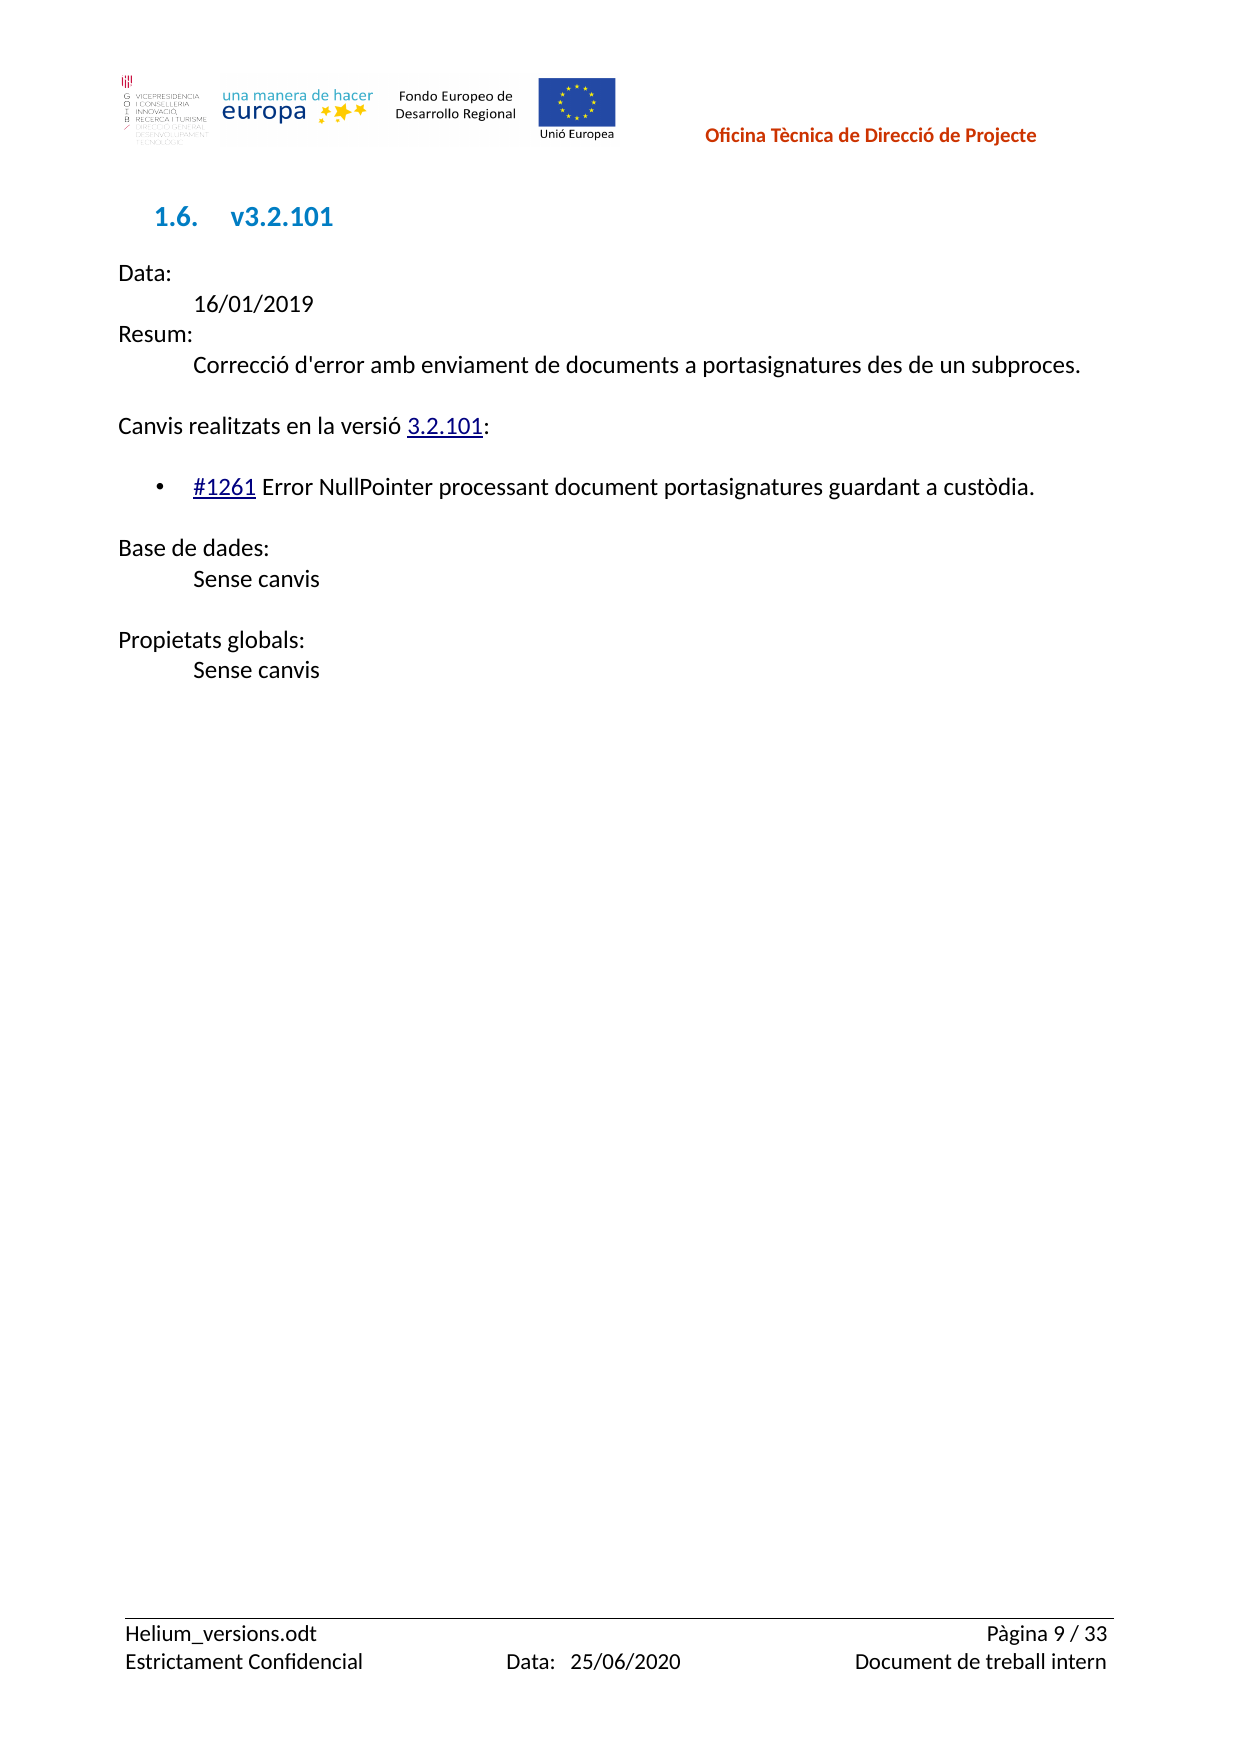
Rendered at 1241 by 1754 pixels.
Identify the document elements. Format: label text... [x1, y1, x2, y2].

text Propietats globals: [118, 624, 1122, 654]
text Base de dades: [118, 532, 1122, 563]
picture [219, 73, 621, 147]
text Correcció d'error amb enviament de documents a portasignatures des de un subproces. [118, 349, 1122, 380]
list #1261 Error NullPointer processant document portasignatures guardant a custòdia. [156, 471, 1122, 502]
picture [118, 73, 213, 147]
text 16/01/2019 [118, 288, 1122, 319]
text Canvis realitzats en la versió 3.2.101: [118, 410, 1122, 441]
text Resum: [118, 319, 1122, 349]
subtitle v3.2.101 [153, 198, 1122, 234]
text Sense canvis [118, 563, 1122, 593]
text Data: [118, 258, 1122, 288]
text Sense canvis [118, 654, 1122, 685]
